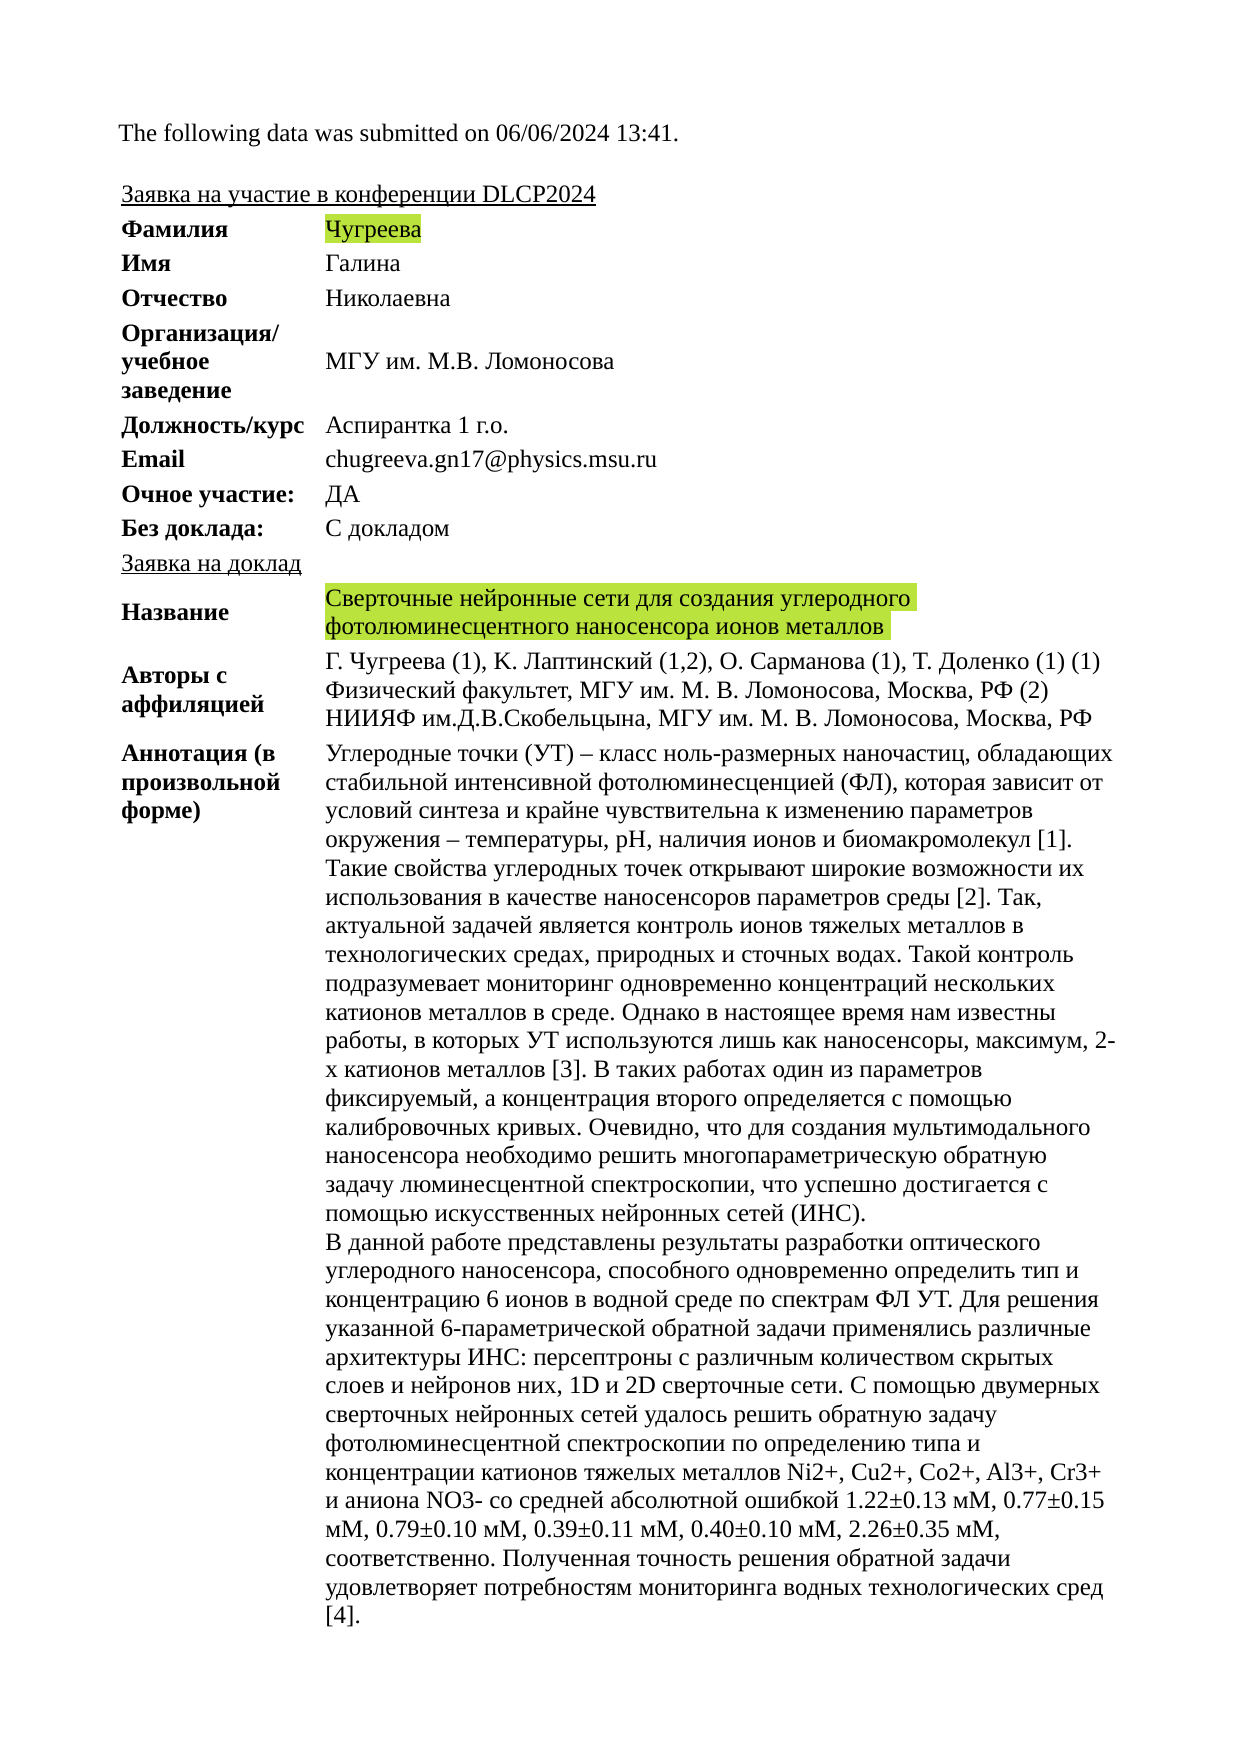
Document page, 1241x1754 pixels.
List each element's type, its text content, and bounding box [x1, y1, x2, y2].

table_cell Организация/учебное заведение [118, 315, 322, 407]
table_cell С докладом [322, 511, 1122, 545]
table_cell Чугреева [322, 211, 1122, 246]
table_cell Email [118, 441, 322, 476]
table_cell Отчество [118, 280, 322, 315]
table_cell Сверточные нейронные сети для создания углеродного фотолюминесцентного наносенсора ионов металлов [322, 580, 1122, 643]
table_cell Фамилия [118, 211, 322, 246]
table_cell Углеродные точки (УТ) – класс ноль-размерных наночастиц, обладающих стабильной интенсивной фотолюминесценцией (ФЛ), которая зависит от условий синтеза и крайне чувствительна к изменению параметров окружения – температуры, рН, наличия ионов и биомакромолекул [1]. Такие свойства углеродных точек открывают широкие возможности их использования в качестве наносенсоров параметров среды [2]. Так, актуальной задачей является контроль ионов тяжелых металлов в технологических средах, природных и сточных водах. Такой контроль подразумевает мониторинг одновременно концентраций нескольких катионов металлов в среде. Однако в настоящее время нам известны работы, в которых УТ используются лишь как наносенсоры, максимум, 2-х катионов металлов [3]. В таких работах один из параметров фиксируемый, а концентрация второго определяется с помощью калибровочных кривых. Очевидно, что для создания мультимодального наносенсора необходимо решить многопараметрическую обратную задачу люминесцентной спектроскопии, что успешно достигается с помощью искусственных нейронных сетей (ИНС). В данной работе представлены результаты разработки оптического углеродного наносенсора, способного одновременно определить тип и концентрацию 6 ионов в водной среде по спектрам ФЛ УТ. Для решения указанной 6-параметрической обратной задачи применялись различные архитектуры ИНС: персептроны с различным количеством скрытых слоев и нейронов них, 1D и 2D сверточные сети. С помощью двумерных сверточных нейронных сетей удалось решить обратную задачу фотолюминесцентной спектроскопии по определению типа и концентрации катионов тяжелых металлов Ni2+, Cu2+, Co2+, Al3+, Cr3+ и аниона NO3- со средней абсолютной ошибкой 1.22±0.13 мМ, 0.77±0.15 мМ, 0.79±0.10 мМ, 0.39±0.11 мМ, 0.40±0.10 мМ, 2.26±0.35 мМ, соответственно. Полученная точность решения обратной задачи удовлетворяет потребностям мониторинга водных технологических сред [4]. [322, 735, 1122, 1632]
text The following data was submitted on 06/06/2024 13:41. [118, 118, 1122, 147]
table_cell Очное участие: [118, 476, 322, 511]
table_cell Название [118, 580, 322, 643]
table_cell ДА [322, 476, 1122, 511]
table_cell Заявка на доклад [118, 545, 1122, 580]
table_header Заявка на участие в конференции DLCP2024 [118, 176, 1122, 211]
table_cell Должность/курс [118, 407, 322, 441]
table_cell Имя [118, 246, 322, 280]
table_cell Галина [322, 246, 1122, 280]
table_cell Николаевна [322, 280, 1122, 315]
table_cell Аннотация (в произвольной форме) [118, 735, 322, 1632]
table_cell МГУ им. М.В. Ломоносова [322, 315, 1122, 407]
table_cell Без доклада: [118, 511, 322, 545]
table_cell chugreeva.gn17@physics.msu.ru [322, 441, 1122, 476]
table_cell Г. Чугреева (1), K. Лаптинский (1,2), O. Сармановa (1), T. Доленкo (1) (1) Физический факультет, МГУ им. М. В. Ломоносова, Москва, РФ (2) НИИЯФ им.Д.В.Скобельцына, МГУ им. М. В. Ломоносова, Москва, РФ [322, 643, 1122, 735]
table_cell Авторы с аффиляцией [118, 643, 322, 735]
table_cell Аспирантка 1 г.о. [322, 407, 1122, 441]
